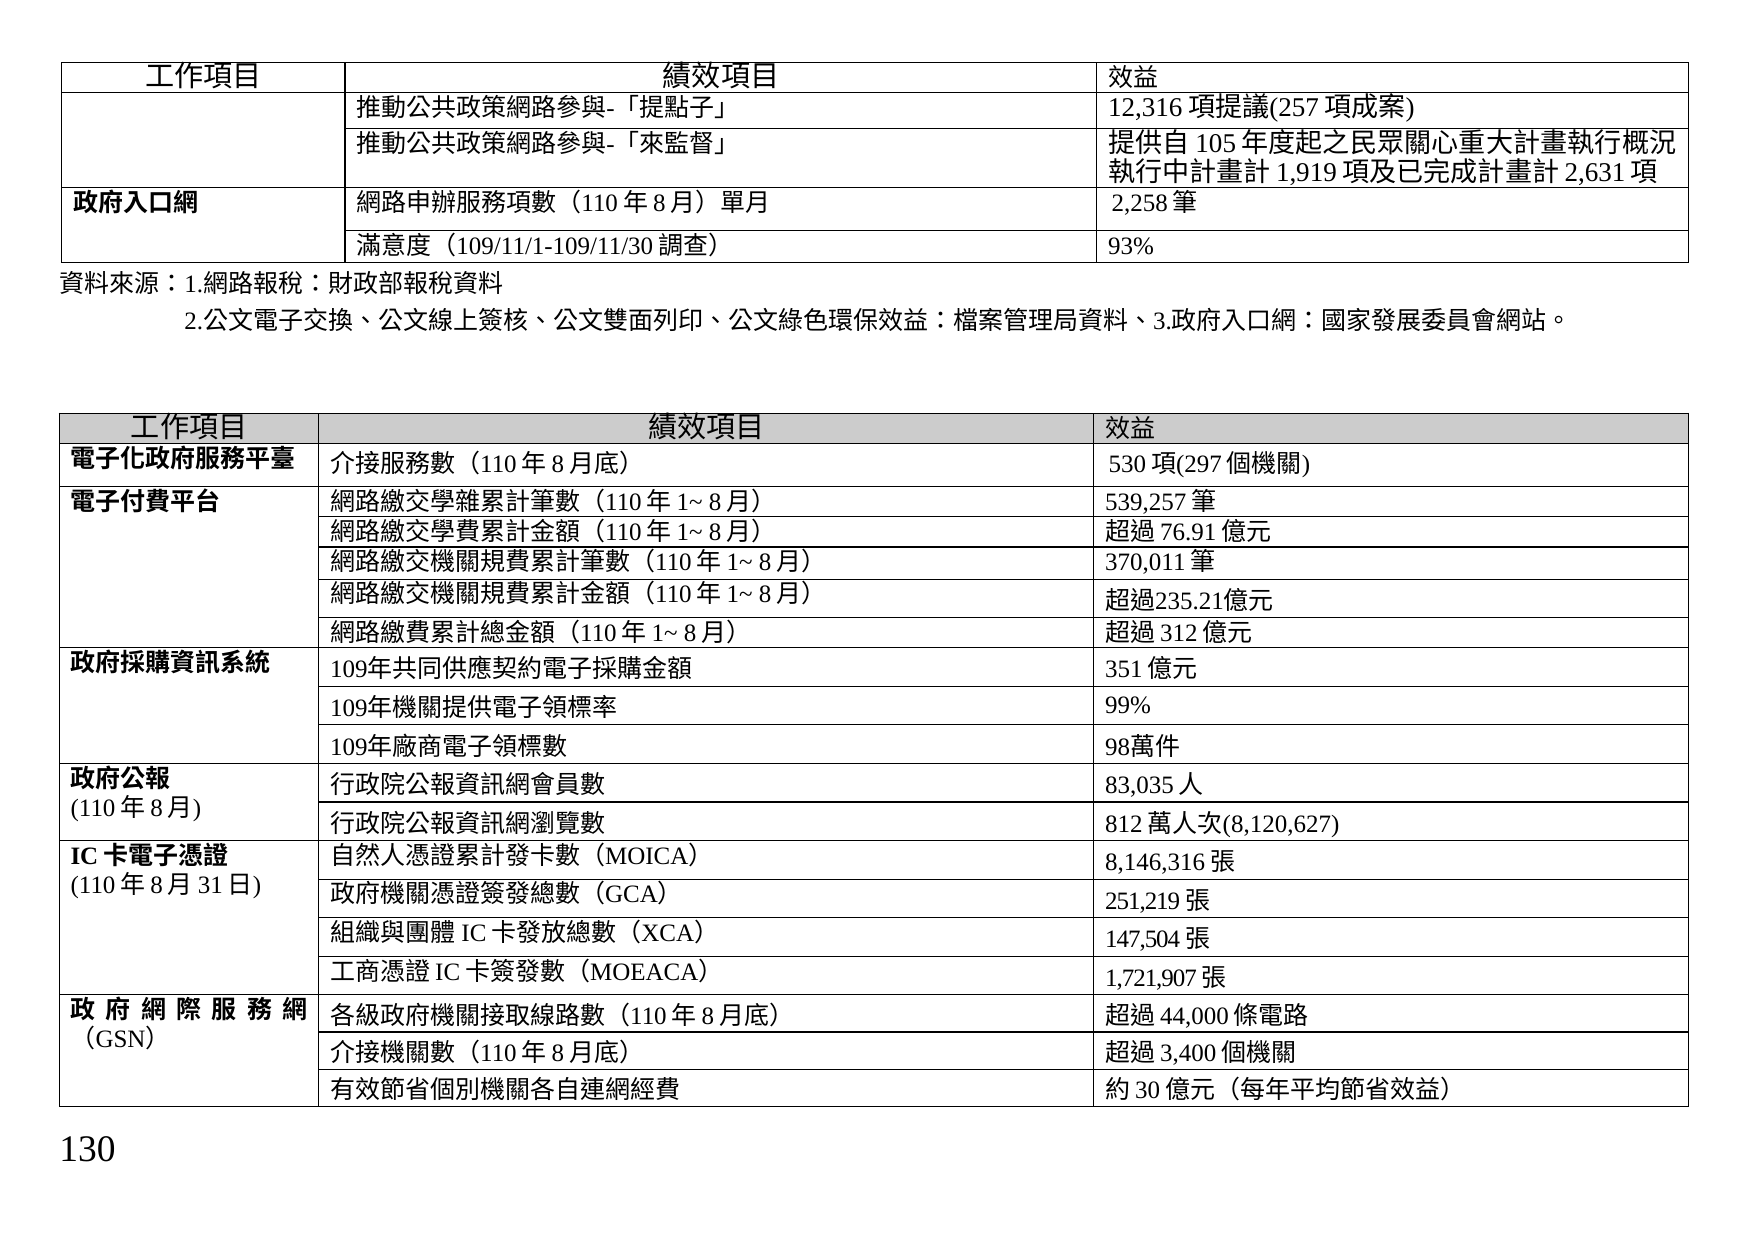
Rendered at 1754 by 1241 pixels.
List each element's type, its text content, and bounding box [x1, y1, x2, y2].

table_cell 12,316項提議(257項成案) [1097, 93, 1688, 128]
table_header 效益 [1094, 414, 1688, 443]
table_cell 370,011筆 [1094, 548, 1688, 578]
table_cell 提供自105年度起之民眾關心重大計畫執行概況執行中計畫計1,919項及已完成計畫計2,631項 [1097, 129, 1688, 187]
table_cell 介接服務數（110年8月底） [319, 444, 1093, 486]
table_cell 電子化政府服務平臺 [60, 444, 318, 486]
table_cell 滿意度（109/11/1-109/11/30調查） [346, 231, 1096, 262]
table_cell 8,146,316張 [1094, 841, 1688, 878]
table_cell 網路繳費累計總金額（110年1~ 8月） [319, 618, 1093, 647]
table_cell 介接機關數（110年8月底） [319, 1033, 1093, 1069]
table_cell 各級政府機關接取線路數（110年8月底） [319, 995, 1093, 1031]
table_cell 超過312億元 [1094, 618, 1688, 647]
table_cell 政府機關憑證簽發總數（GCA） [319, 880, 1093, 917]
text 資料來源：1.網路報稅：財政部報稅資料 [59, 263, 1639, 300]
table_cell 351億元 [1094, 648, 1688, 686]
table_header 工作項目 [62, 63, 344, 92]
table_cell 109年共同供應契約電子採購金額 [319, 648, 1093, 686]
table_cell 自然人憑證累計發卡數（MOICA） [319, 841, 1093, 878]
table_cell 超過76.91億元 [1094, 517, 1688, 546]
table_cell 組織與團體 IC卡發放總數（XCA） [319, 918, 1093, 956]
table_cell 1,721,907張 [1094, 957, 1688, 994]
table_cell 行政院公報資訊網瀏覽數 [319, 803, 1093, 840]
table_cell 政府入口網 [62, 188, 344, 262]
table_cell 530項(297個機關) [1094, 444, 1688, 486]
table_cell 推動公共政策網路參與-「提點子」 [346, 93, 1096, 128]
table_cell 2,258筆 [1097, 188, 1688, 230]
table_cell 99% [1094, 687, 1688, 724]
table_cell 超過235.21億元 [1094, 580, 1688, 617]
table_cell 電子付費平台 [60, 487, 318, 647]
table_cell 網路繳交機關規費累計筆數（110年1~ 8月） [319, 548, 1093, 578]
table_cell 網路繳交學雜累計筆數（110年1~ 8月） [319, 487, 1093, 516]
table_cell 251,219張 [1094, 880, 1688, 917]
table_cell 93% [1097, 231, 1688, 262]
table_cell 政府採購資訊系統 [60, 648, 318, 763]
table_cell 政府公報 (110年8月) [60, 764, 318, 840]
table_cell [62, 93, 344, 187]
table_cell IC卡電子憑證 (110年8月31日) [60, 841, 318, 994]
table_cell 147,504張 [1094, 918, 1688, 956]
table_cell 有效節省個別機關各自連網經費 [319, 1070, 1093, 1106]
table_header 工作項目 [60, 414, 318, 443]
table_cell 109年廠商電子領標數 [319, 725, 1093, 763]
table_cell 網路繳交機關規費累計金額（110年1~ 8月） [319, 580, 1093, 617]
table_cell 109年機關提供電子領標率 [319, 687, 1093, 724]
table_cell 超過3,400個機關 [1094, 1033, 1688, 1069]
table_cell 網路申辦服務項數（110年8月）單月 [346, 188, 1096, 230]
table_cell 工商憑證IC卡簽發數（MOEACA） [319, 957, 1093, 994]
table_header 績效項目 [319, 414, 1093, 443]
table_header 績效項目 [346, 63, 1096, 92]
table_cell 83,035人 [1094, 764, 1688, 801]
table_cell 行政院公報資訊網會員數 [319, 764, 1093, 801]
table_cell 推動公共政策網路參與-「來監督」 [346, 129, 1096, 187]
table_header 效益 [1097, 63, 1688, 92]
text 2.公文電子交換、公文線上簽核、公文雙面列印、公文綠色環保效益：檔案管理局資料、3.政府入口網：國家發展委員會網站。 [59, 300, 1639, 338]
table_cell 98萬件 [1094, 725, 1688, 763]
table_cell 超過44,000條電路 [1094, 995, 1688, 1031]
table_cell 539,257筆 [1094, 487, 1688, 516]
table_cell 網路繳交學費累計金額（110年1~ 8月） [319, 517, 1093, 546]
table_cell 812萬人次(8,120,627) [1094, 803, 1688, 840]
table_cell 約30億元（每年平均節省效益） [1094, 1070, 1688, 1106]
table_cell 政府網際服務網（GSN） [60, 995, 318, 1106]
